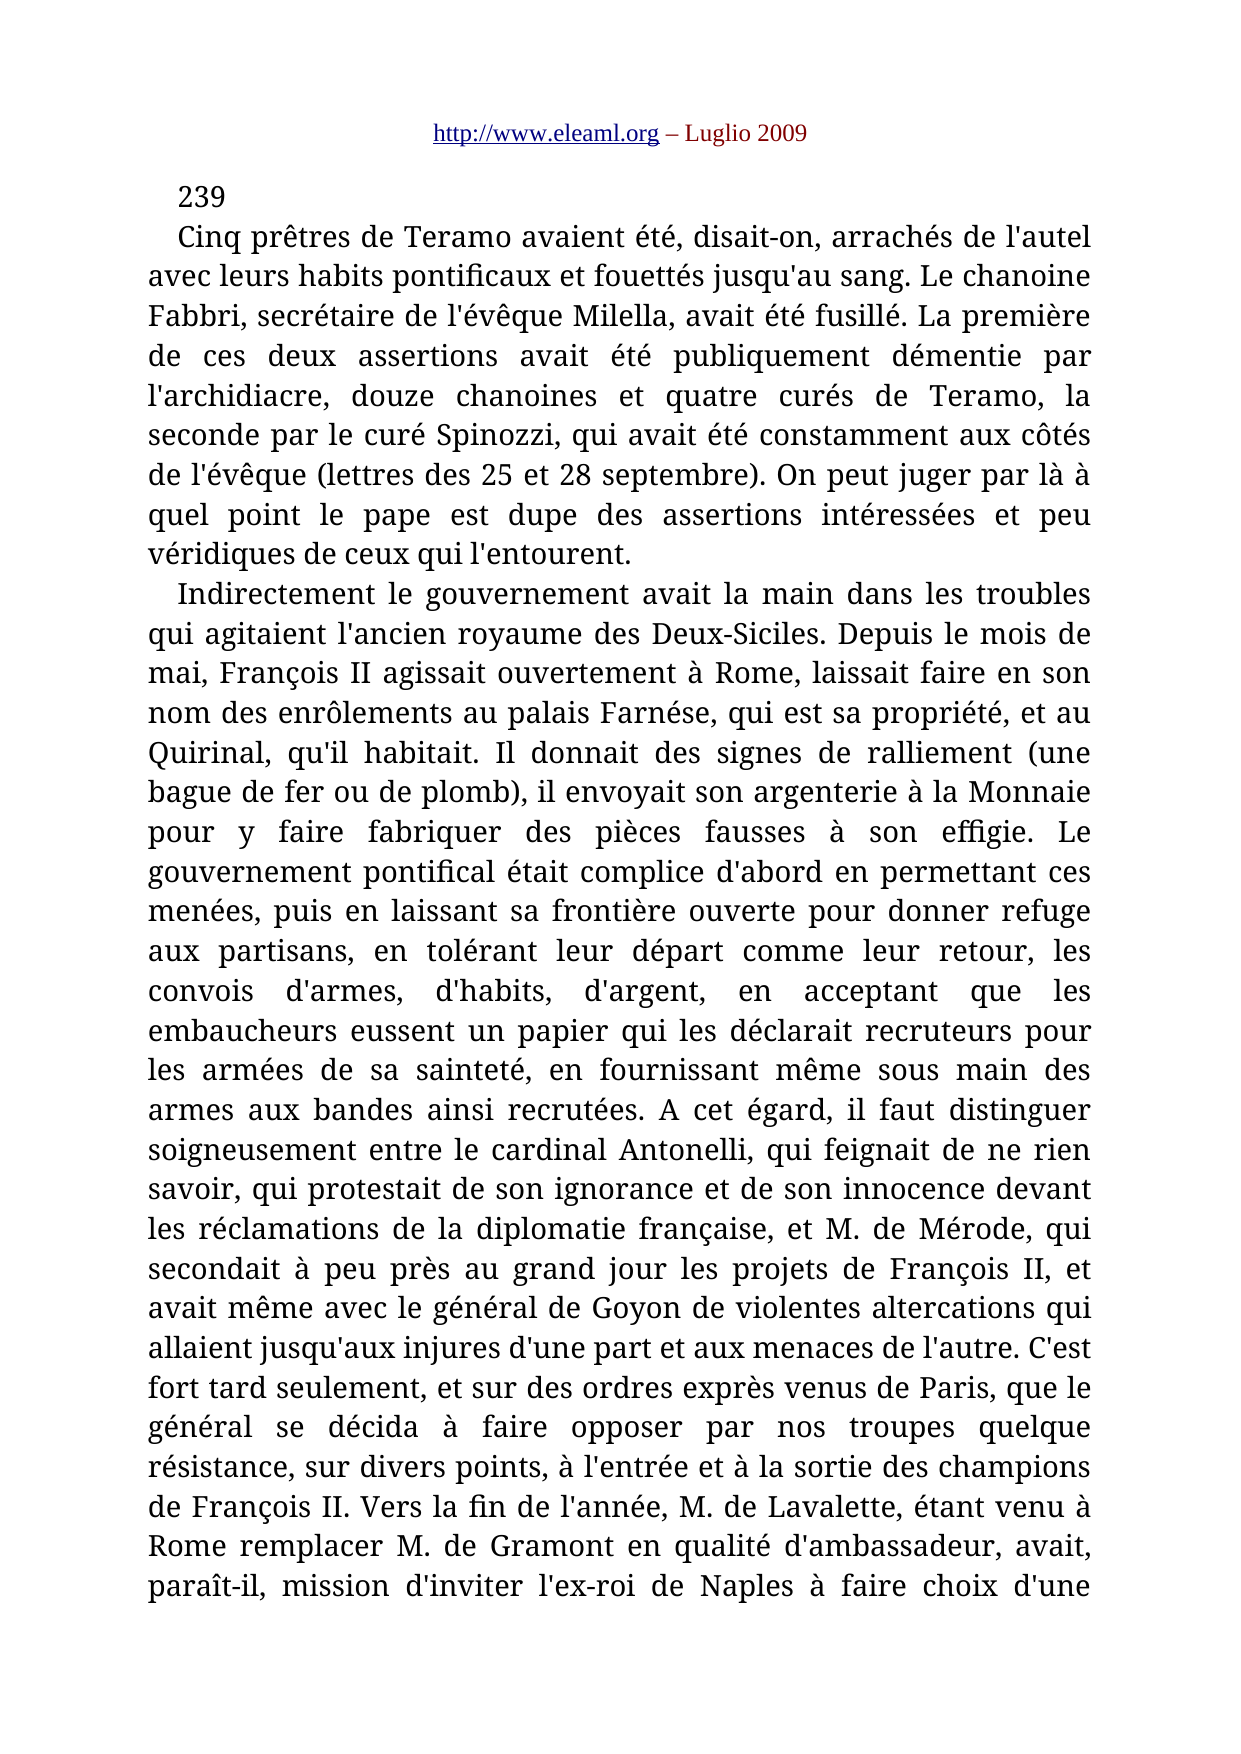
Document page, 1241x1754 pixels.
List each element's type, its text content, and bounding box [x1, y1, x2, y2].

text 239 [148, 176, 1093, 216]
text Cinq prêtres de Teramo avaient été, disait-on, arrachés de l'autel avec leurs habits pontificaux et fouettés jusqu'au sang. Le chanoine Fabbri, secrétaire de l'évêque Milella, avait été fusillé. La première de ces deux assertions avait été publiquement démentie par l'archidiacre, douze chanoines et quatre curés de Teramo, la seconde par le curé Spinozzi, qui avait été constamment aux côtés de l'évêque (lettres des 25 et 28 septembre). On peut juger par là à quel point le pape est dupe des assertions intéressées et peu véridiques de ceux qui l'entourent. [148, 216, 1093, 573]
text Indirectement le gouvernement avait la main dans les troubles qui agitaient l'ancien royaume des Deux-Siciles. Depuis le mois de mai, François II agissait ouvertement à Rome, laissait faire en son nom des enrôlements au palais Farnése, qui est sa propriété, et au Quirinal, qu'il habitait. Il donnait des signes de ralliement (une bague de fer ou de plomb), il envoyait son argenterie à la Monnaie pour y faire fabriquer des pièces fausses à son effigie. Le gouvernement pontifical était complice d'abord en permettant ces menées, puis en laissant sa frontière ouverte pour donner refuge aux partisans, en tolérant leur départ comme leur retour, les convois d'armes, d'habits, d'argent, en acceptant que les embaucheurs eussent un papier qui les déclarait recruteurs pour les armées de sa sainteté, en fournissant même sous main des armes aux bandes ainsi recrutées. A cet égard, il faut distinguer soigneusement entre le cardinal Antonelli, qui feignait de ne rien savoir, qui protestait de son ignorance et de son innocence devant les réclamations de la diplomatie française, et M. de Mérode, qui secondait à peu près au grand jour les projets de François II, et avait même avec le général de Goyon de violentes altercations qui allaient jusqu'aux injures d'une part et aux menaces de l'autre. C'est fort tard seulement, et sur des ordres exprès venus de Paris, que le général se décida à faire opposer par nos troupes quelque résistance, sur divers points, à l'entrée et à la sortie des champions de François II. Vers la fin de l'année, M. de Lavalette, étant venu à Rome remplacer M. de Gramont en qualité d'ambassadeur, avait, paraît-il, mission d'inviter l'ex-roi de Naples à faire choix d'une [148, 573, 1093, 1605]
